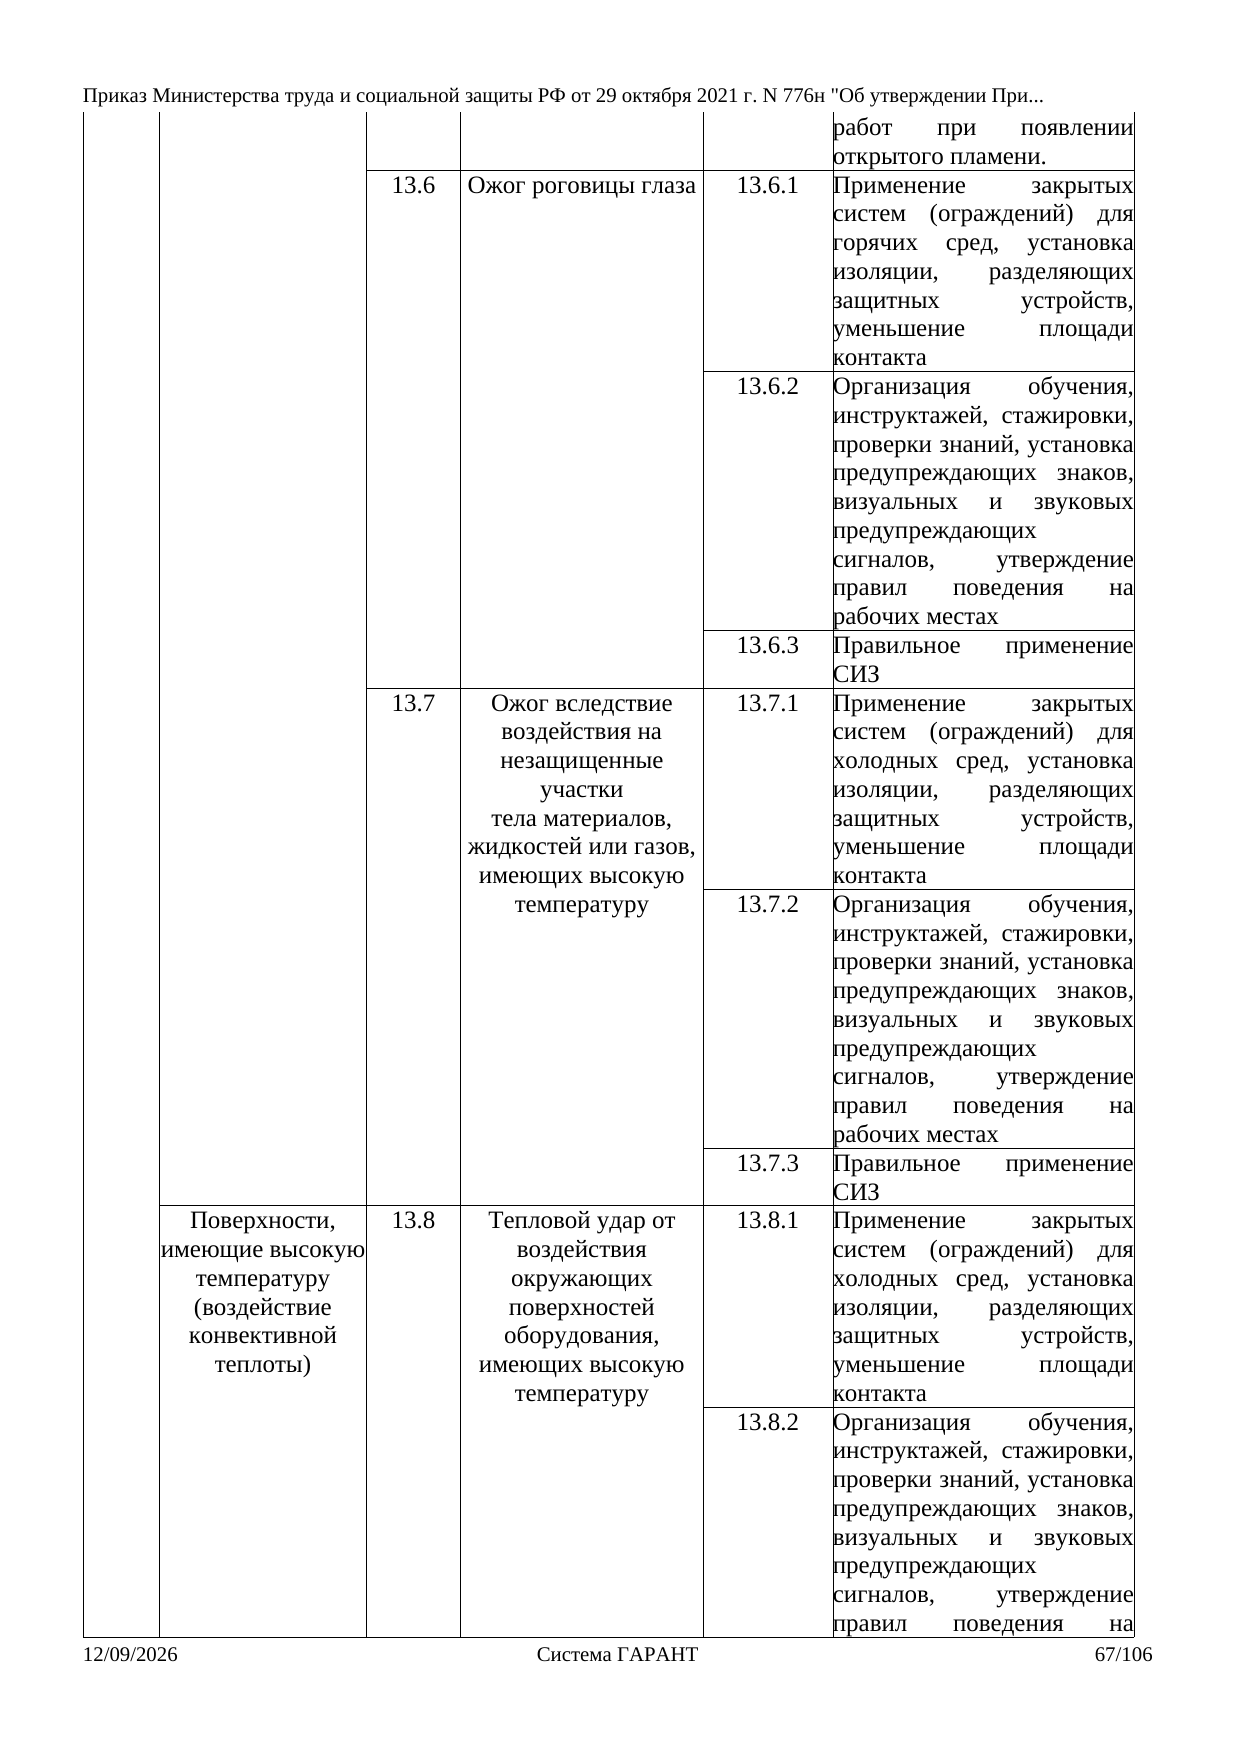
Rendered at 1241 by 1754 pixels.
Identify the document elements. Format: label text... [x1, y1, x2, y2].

table_cell 13.8.2 [704, 1408, 833, 1637]
table_cell Правильное применение СИЗ [834, 631, 1134, 688]
table_cell Организация обучения, инструктажей, стажировки, проверки знаний, установка предупреждающих знаков, визуальных и звуковых предупреждающих сигналов, утверждение правил поведения на [834, 1408, 1134, 1637]
table_cell Ожог вследствие воздействия на незащищенные участки тела материалов, жидкостей или газов, имеющих высокую температуру [461, 689, 703, 1205]
table_cell Применение закрытых систем (ограждений) для холодных сред, установка изоляции, разделяющих защитных устройств, уменьшение площади контакта [834, 689, 1134, 889]
table_cell 13.7.3 [704, 1149, 833, 1205]
table_cell [461, 112, 703, 170]
table_cell Поверхности, имеющие высокую температуру (воздействие конвективной теплоты) [160, 1206, 366, 1637]
table_cell Применение закрытых систем (ограждений) для горячих сред, установка изоляции, разделяющих защитных устройств, уменьшение площади контакта [834, 171, 1134, 371]
table_cell [367, 112, 460, 170]
table_cell 13.6.3 [704, 631, 833, 688]
table_cell 13.7.2 [704, 890, 833, 1148]
table_cell [704, 112, 833, 170]
table_cell Правильное применение СИЗ [834, 1149, 1134, 1205]
table_cell 13.7.1 [704, 689, 833, 889]
table_cell 13.8 [367, 1206, 460, 1637]
table_cell 13.8.1 [704, 1206, 833, 1407]
table_cell 13.6.2 [704, 372, 833, 630]
table_cell [160, 112, 366, 1205]
table_cell 13.6 [367, 171, 460, 688]
table_cell 13.7 [367, 689, 460, 1205]
table_cell Организация обучения, инструктажей, стажировки, проверки знаний, установка предупреждающих знаков, визуальных и звуковых предупреждающих сигналов, утверждение правил поведения на рабочих местах [834, 372, 1134, 630]
table_cell Применение закрытых систем (ограждений) для холодных сред, установка изоляции, разделяющих защитных устройств, уменьшение площади контакта [834, 1206, 1134, 1407]
table_cell Тепловой удар от воздействия окружающих поверхностей оборудования, имеющих высокую температуру [461, 1206, 703, 1637]
table_cell Ожог роговицы глаза [461, 171, 703, 688]
table_cell работ при появлении открытого пламени. [834, 112, 1134, 170]
table_cell Организация обучения, инструктажей, стажировки, проверки знаний, установка предупреждающих знаков, визуальных и звуковых предупреждающих сигналов, утверждение правил поведения на рабочих местах [834, 890, 1134, 1148]
table_cell 13.6.1 [704, 171, 833, 371]
table_cell [84, 112, 159, 1637]
